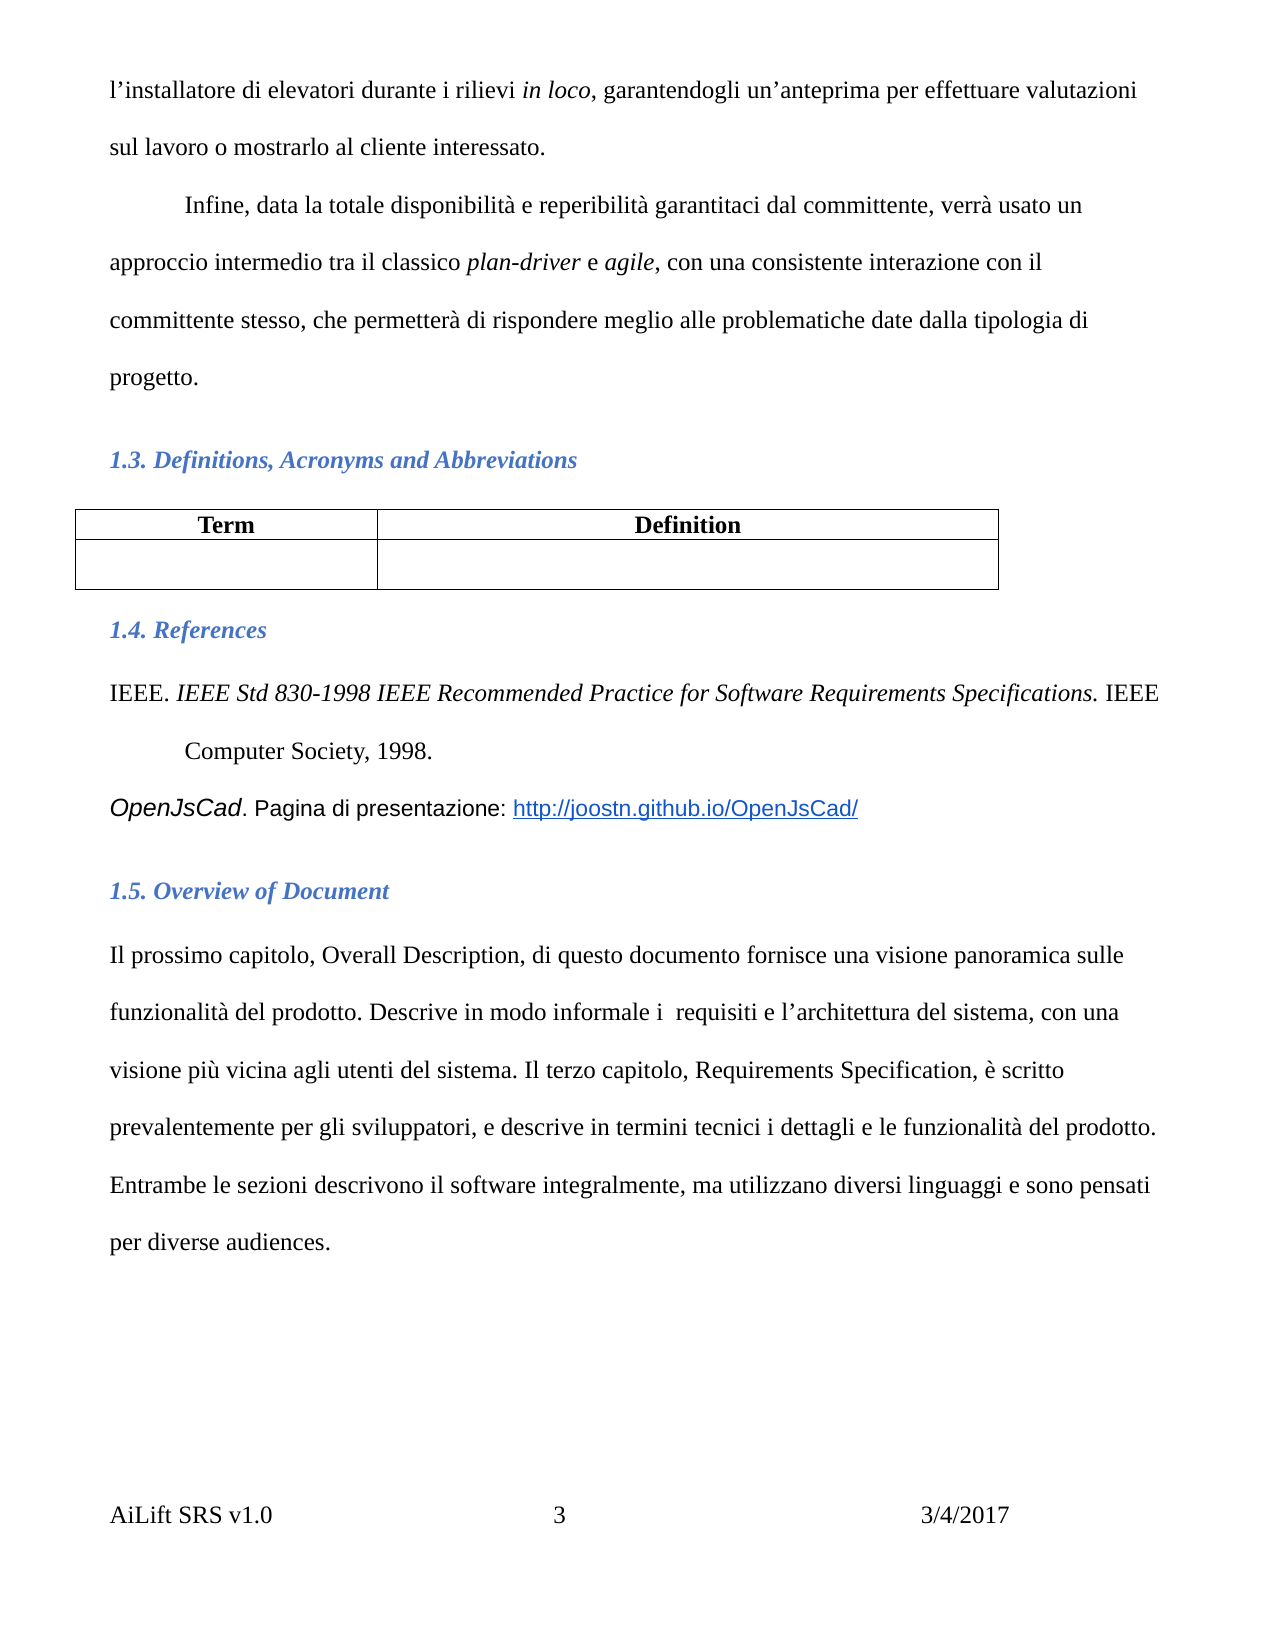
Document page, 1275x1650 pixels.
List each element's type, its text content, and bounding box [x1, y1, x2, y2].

subtitle 1.3. Definitions, Acronyms and Abbreviations [109, 445, 1162, 474]
table_cell [76, 540, 377, 589]
table_cell [378, 540, 998, 589]
text Il prossimo capitolo, Overall Description, di questo documento fornisce una visione panoramica sulle funzionalità del prodotto. Descrive in modo informale i requisiti e l’architettura del sistema, con una visione più vicina agli utenti del sistema. Il terzo capitolo, Requirements Specification, è scritto prevalentemente per gli sviluppatori, e descrive in termini tecnici i dettagli e le funzionalità del prodotto. Entrambe le sezioni descrivono il software integralmente, ma utilizzano diversi linguaggi e sono pensati per diverse audiences. [109, 940, 1162, 1256]
text l’installatore di elevatori durante i rilievi in loco, garantendogli un’anteprima per effettuare valutazioni sul lavoro o mostrarlo al cliente interessato. [109, 75, 1162, 161]
table_header Definition [378, 510, 998, 538]
table_header Term [76, 510, 377, 538]
text Infine, data la totale disponibilità e reperibilità garantitaci dal committente, verrà usato un approccio intermedio tra il classico plan-driver e agile, con una consistente interazione con il committente stesso, che permetterà di rispondere meglio alle problematiche date dalla tipologia di progetto. [109, 190, 1162, 391]
subtitle 1.5. Overview of Document [109, 876, 1162, 905]
subtitle 1.4. References [109, 615, 1162, 643]
text IEEE. IEEE Std 830-1998 IEEE Recommended Practice for Software Requirements Specifications. IEEE Computer Society, 1998. [109, 678, 1162, 765]
text OpenJsCad. Pagina di presentazione: http://joostn.github.io/OpenJsCad/ [109, 793, 1162, 822]
